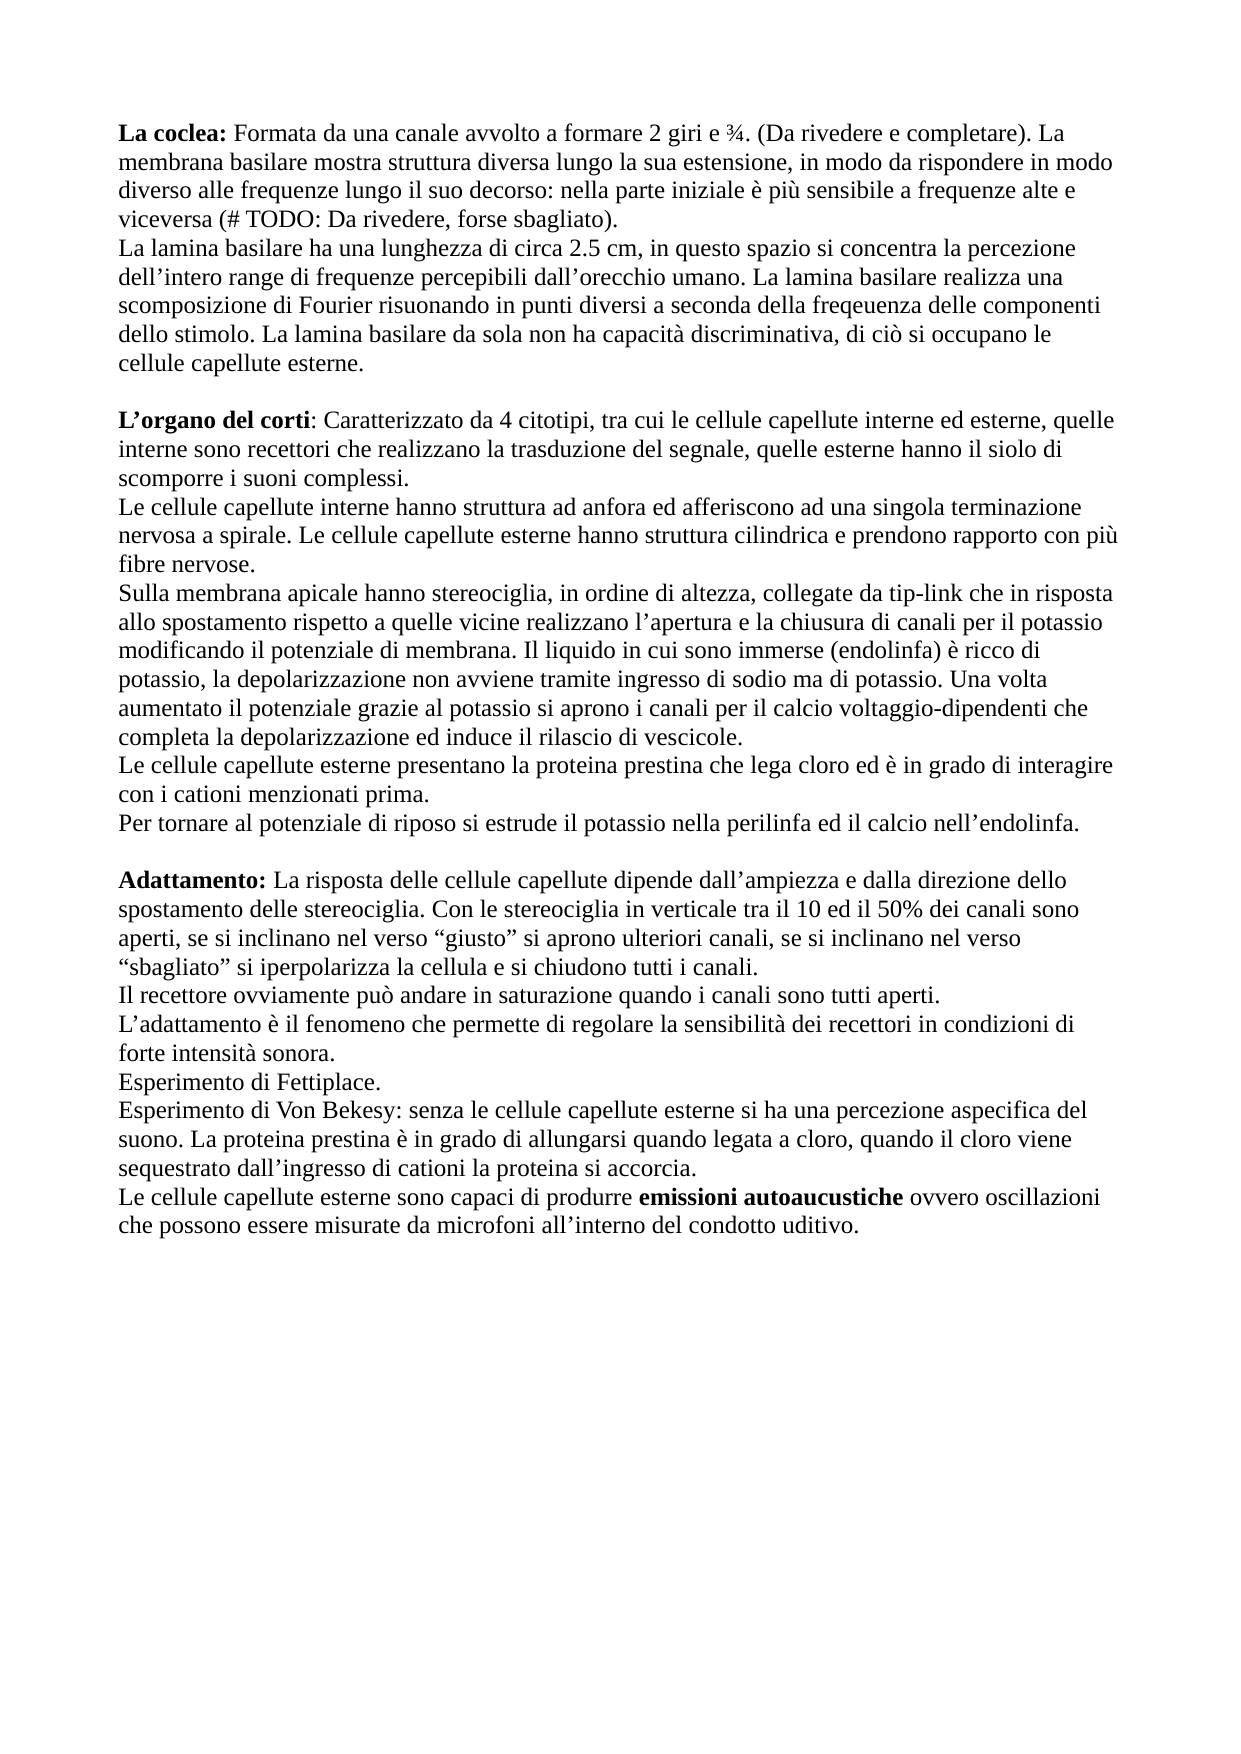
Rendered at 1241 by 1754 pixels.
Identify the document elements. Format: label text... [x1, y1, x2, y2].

text Adattamento: La risposta delle cellule capellute dipende dall’ampiezza e dalla direzione dello spostamento delle stereociglia. Con le stereociglia in verticale tra il 10 ed il 50% dei canali sono aperti, se si inclinano nel verso “giusto” si aprono ulteriori canali, se si inclinano nel verso “sbagliato” si iperpolarizza la cellula e si chiudono tutti i canali. [118, 866, 1122, 981]
text La lamina basilare ha una lunghezza di circa 2.5 cm, in questo spazio si concentra la percezione dell’intero range di frequenze percepibili dall’orecchio umano. La lamina basilare realizza una scomposizione di Fourier risuonando in punti diversi a seconda della freqeuenza delle componenti dello stimolo. La lamina basilare da sola non ha capacità discriminativa, di ciò si occupano le cellule capellute esterne. [118, 233, 1122, 377]
text Per tornare al potenziale di riposo si estrude il potassio nella perilinfa ed il calcio nell’endolinfa. [118, 808, 1122, 837]
text Sulla membrana apicale hanno stereociglia, in ordine di altezza, collegate da tip-link che in risposta allo spostamento rispetto a quelle vicine realizzano l’apertura e la chiusura di canali per il potassio modificando il potenziale di membrana. Il liquido in cui sono immerse (endolinfa) è ricco di potassio, la depolarizzazione non avviene tramite ingresso di sodio ma di potassio. Una volta aumentato il potenziale grazie al potassio si aprono i canali per il calcio voltaggio-dipendenti che completa la depolarizzazione ed induce il rilascio di vescicole. [118, 578, 1122, 751]
text Le cellule capellute interne hanno struttura ad anfora ed afferiscono ad una singola terminazione nervosa a spirale. Le cellule capellute esterne hanno struttura cilindrica e prendono rapporto con più fibre nervose. [118, 492, 1122, 578]
text Il recettore ovviamente può andare in saturazione quando i canali sono tutti aperti. [118, 981, 1122, 1009]
text Le cellule capellute esterne presentano la proteina prestina che lega cloro ed è in grado di interagire con i cationi menzionati prima. [118, 751, 1122, 808]
text Esperimento di Von Bekesy: senza le cellule capellute esterne si ha una percezione aspecifica del suono. La proteina prestina è in grado di allungarsi quando legata a cloro, quando il cloro viene sequestrato dall’ingresso di cationi la proteina si accorcia. [118, 1096, 1122, 1182]
text Le cellule capellute esterne sono capaci di produrre emissioni autoaucustiche ovvero oscillazioni che possono essere misurate da microfoni all’interno del condotto uditivo. [118, 1182, 1122, 1239]
text La coclea: Formata da una canale avvolto a formare 2 giri e ¾. (Da rivedere e completare). La membrana basilare mostra struttura diversa lungo la sua estensione, in modo da rispondere in modo diverso alle frequenze lungo il suo decorso: nella parte iniziale è più sensibile a frequenze alte e viceversa (# TODO: Da rivedere, forse sbagliato). [118, 118, 1122, 233]
text Esperimento di Fettiplace. [118, 1067, 1122, 1096]
text L’organo del corti: Caratterizzato da 4 citotipi, tra cui le cellule capellute interne ed esterne, quelle interne sono recettori che realizzano la trasduzione del segnale, quelle esterne hanno il siolo di scomporre i suoni complessi. [118, 406, 1122, 492]
text L’adattamento è il fenomeno che permette di regolare la sensibilità dei recettori in condizioni di forte intensità sonora. [118, 1009, 1122, 1067]
